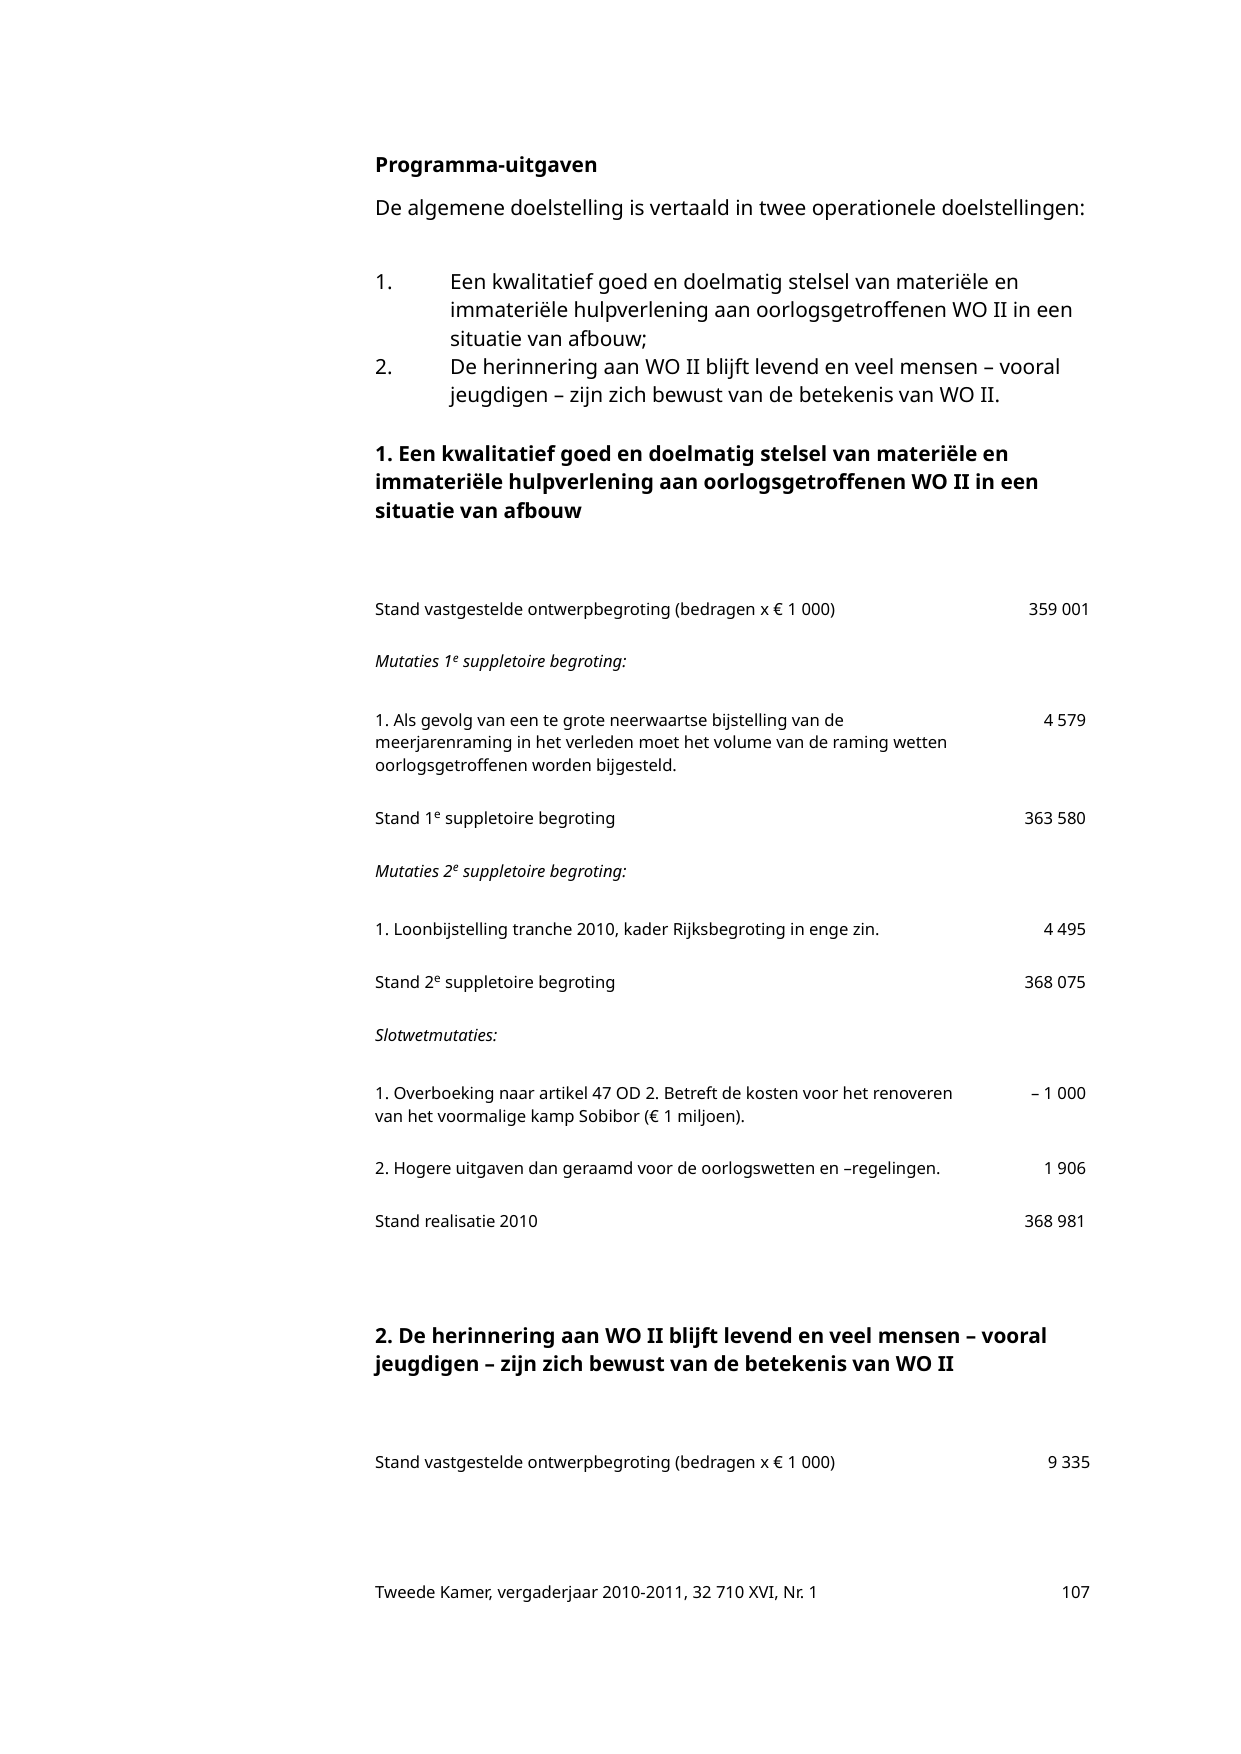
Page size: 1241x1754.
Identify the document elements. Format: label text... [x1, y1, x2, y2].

text 2. De herinnering aan WO II blijft levend en veel mensen – vooral jeugdigen – zijn zich bewust van de betekenis van WO II [375, 1321, 1090, 1378]
table_header Stand vastgestelde ontwerpbegroting (bedragen x € 1 000) [375, 1451, 961, 1503]
table_cell [961, 1023, 1090, 1082]
table_cell [961, 859, 1090, 918]
table_cell 363 580 [961, 807, 1090, 859]
table_cell – 1 000 [961, 1082, 1090, 1157]
table_cell 4 495 [961, 918, 1090, 970]
table_header 359 001 [961, 597, 1090, 650]
table_cell 1. Loonbijstelling tranche 2010, kader Rijksbegroting in enge zin. [375, 918, 961, 970]
table_cell Mutaties 1e suppletoire begroting: [375, 650, 961, 708]
table_cell 2. Hogere uitgaven dan geraamd voor de oorlogswetten en –regelingen. [375, 1157, 961, 1210]
table_cell 1 906 [961, 1157, 1090, 1210]
table_header Stand vastgestelde ontwerpbegroting (bedragen x € 1 000) [375, 597, 961, 650]
text Programma-uitgaven [375, 150, 1090, 178]
table_cell 368 075 [961, 970, 1090, 1023]
table_cell Stand realisatie 2010 [375, 1210, 961, 1262]
table_cell Stand 2e suppletoire begroting [375, 970, 961, 1023]
text 1. Een kwalitatief goed en doelmatig stelsel van materiële en immateriële hulpverlening aan oorlogsgetroffenen WO II in een situatie van afbouw [375, 439, 1090, 524]
table_cell 4 579 [961, 709, 1090, 807]
table_cell 1. Als gevolg van een te grote neerwaartse bijstelling van de meerjarenraming in het verleden moet het volume van de raming wetten oorlogsgetroffenen worden bijgesteld. [375, 709, 961, 807]
table_header 9 335 [961, 1451, 1090, 1503]
table_cell Stand 1e suppletoire begroting [375, 807, 961, 859]
table_cell Mutaties 2e suppletoire begroting: [375, 859, 961, 918]
list Een kwalitatief goed en doelmatig stelsel van materiële en immateriële hulpverlening aan oorlogsgetroffenen WO II in een situatie van afbouw; [375, 267, 1090, 352]
table_cell Slotwetmutaties: [375, 1023, 961, 1082]
list De herinnering aan WO II blijft levend en veel mensen – vooral jeugdigen – zijn zich bewust van de betekenis van WO II. [375, 352, 1090, 409]
table_cell 1. Overboeking naar artikel 47 OD 2. Betreft de kosten voor het renoveren van het voormalige kamp Sobibor (€ 1 miljoen). [375, 1082, 961, 1157]
table_cell [961, 650, 1090, 708]
table_cell 368 981 [961, 1210, 1090, 1262]
text De algemene doelstelling is vertaald in twee operationele doelstellingen: [375, 193, 1090, 222]
